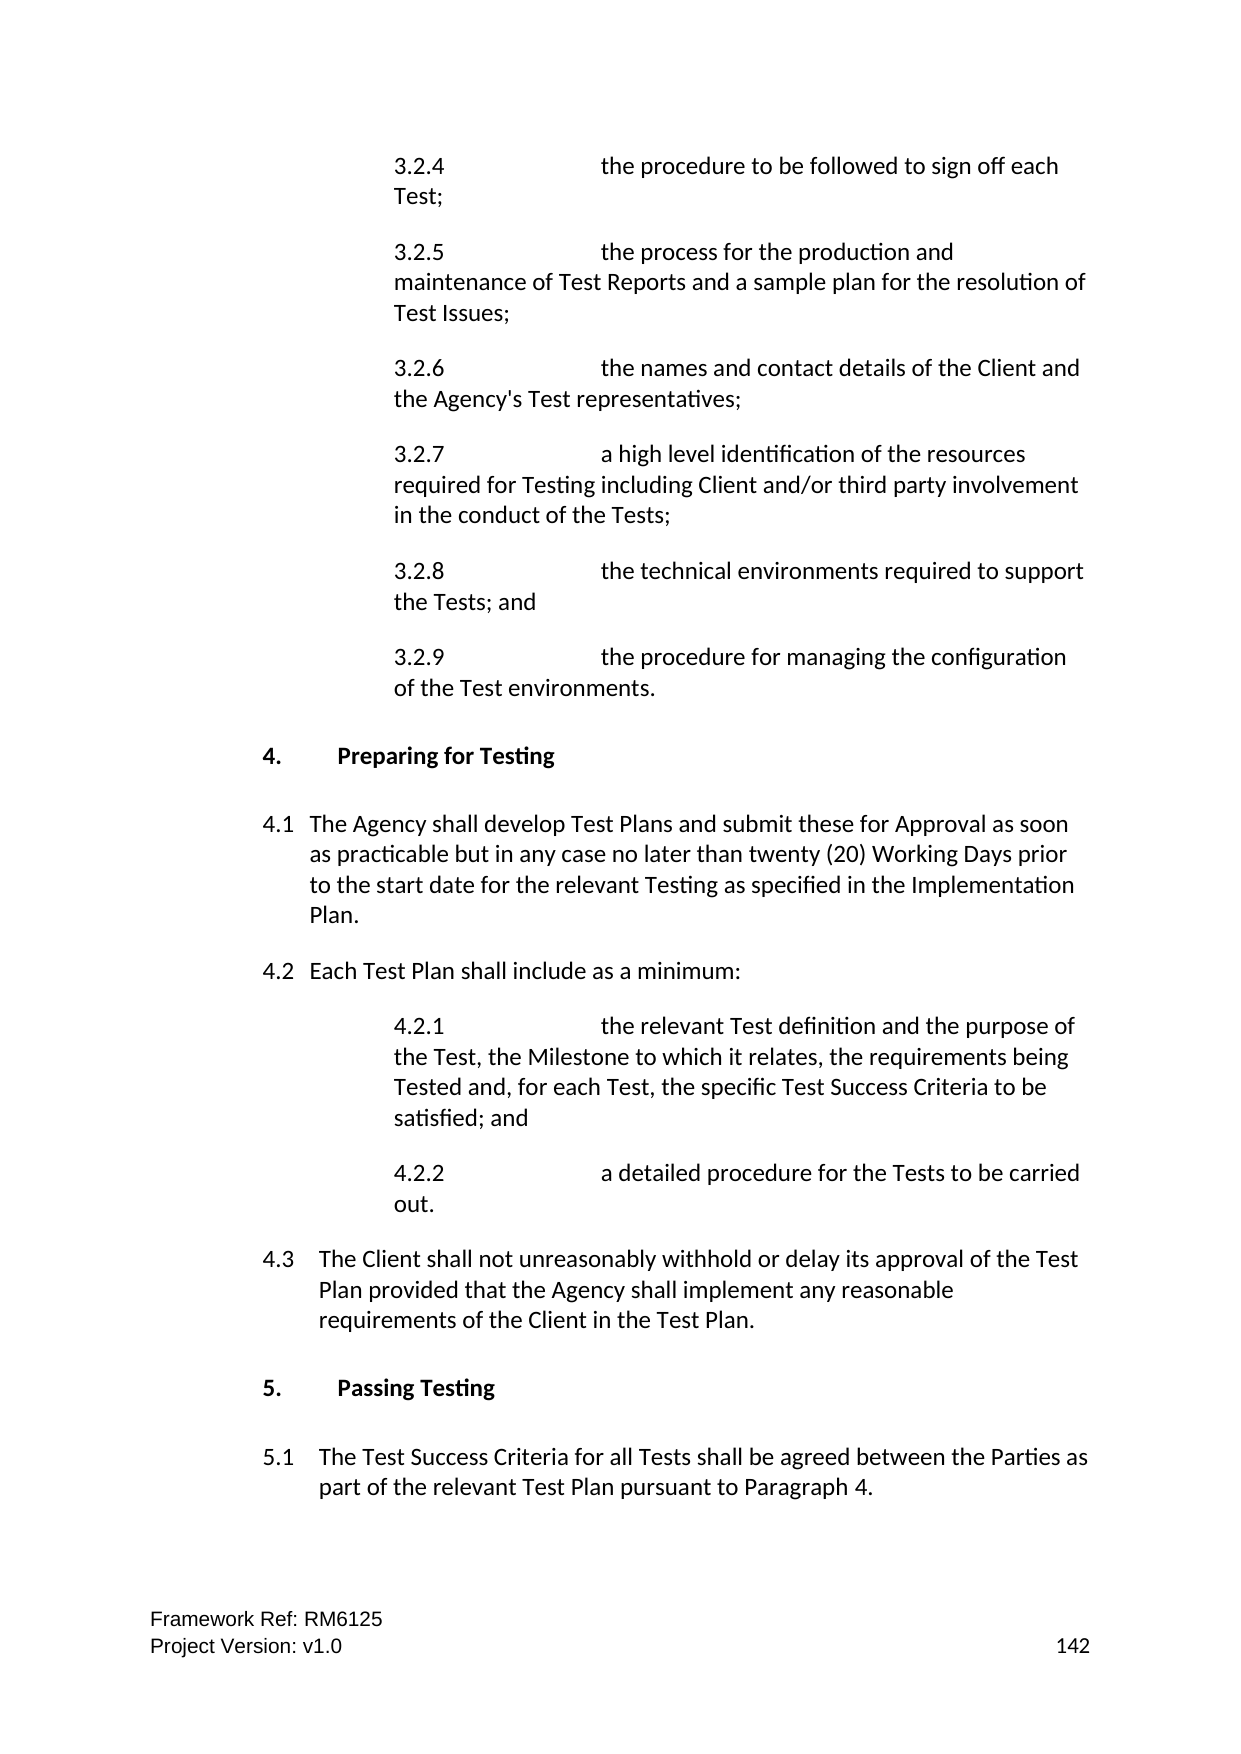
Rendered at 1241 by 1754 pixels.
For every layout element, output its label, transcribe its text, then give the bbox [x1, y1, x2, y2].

list a detailed procedure for the Tests to be carried out. [394, 1157, 1090, 1218]
list the names and contact details of the Client and the Agency's Test representatives; [394, 353, 1090, 414]
list Preparing for Testing [262, 740, 1090, 770]
list Each Test Plan shall include as a minimum: [262, 955, 1090, 985]
list the procedure for managing the configuration of the Test environments. [394, 641, 1090, 702]
list the technical environments required to support the Tests; and [394, 555, 1090, 616]
list The Agency shall develop Test Plans and submit these for Approval as soon as practicable but in any case no later than twenty (20) Working Days prior to the start date for the relevant Testing as specified in the Implementation Plan. [262, 808, 1090, 930]
list The Test Success Criteria for all Tests shall be agreed between the Parties as part of the relevant Test Plan pursuant to Paragraph 4. [262, 1441, 1090, 1502]
list a high level identification of the resources required for Testing including Client and/or third party involvement in the conduct of the Tests; [394, 439, 1090, 530]
list the relevant Test definition and the purpose of the Test, the Milestone to which it relates, the requirements being Tested and, for each Test, the specific Test Success Criteria to be satisfied; and [394, 1010, 1090, 1132]
list The Client shall not unreasonably withhold or delay its approval of the Test Plan provided that the Agency shall implement any reasonable requirements of the Client in the Test Plan. [262, 1243, 1090, 1335]
list Passing Testing [262, 1373, 1090, 1403]
list the procedure to be followed to sign off each Test; [394, 150, 1090, 211]
list the process for the production and maintenance of Test Reports and a sample plan for the resolution of Test Issues; [394, 236, 1090, 328]
